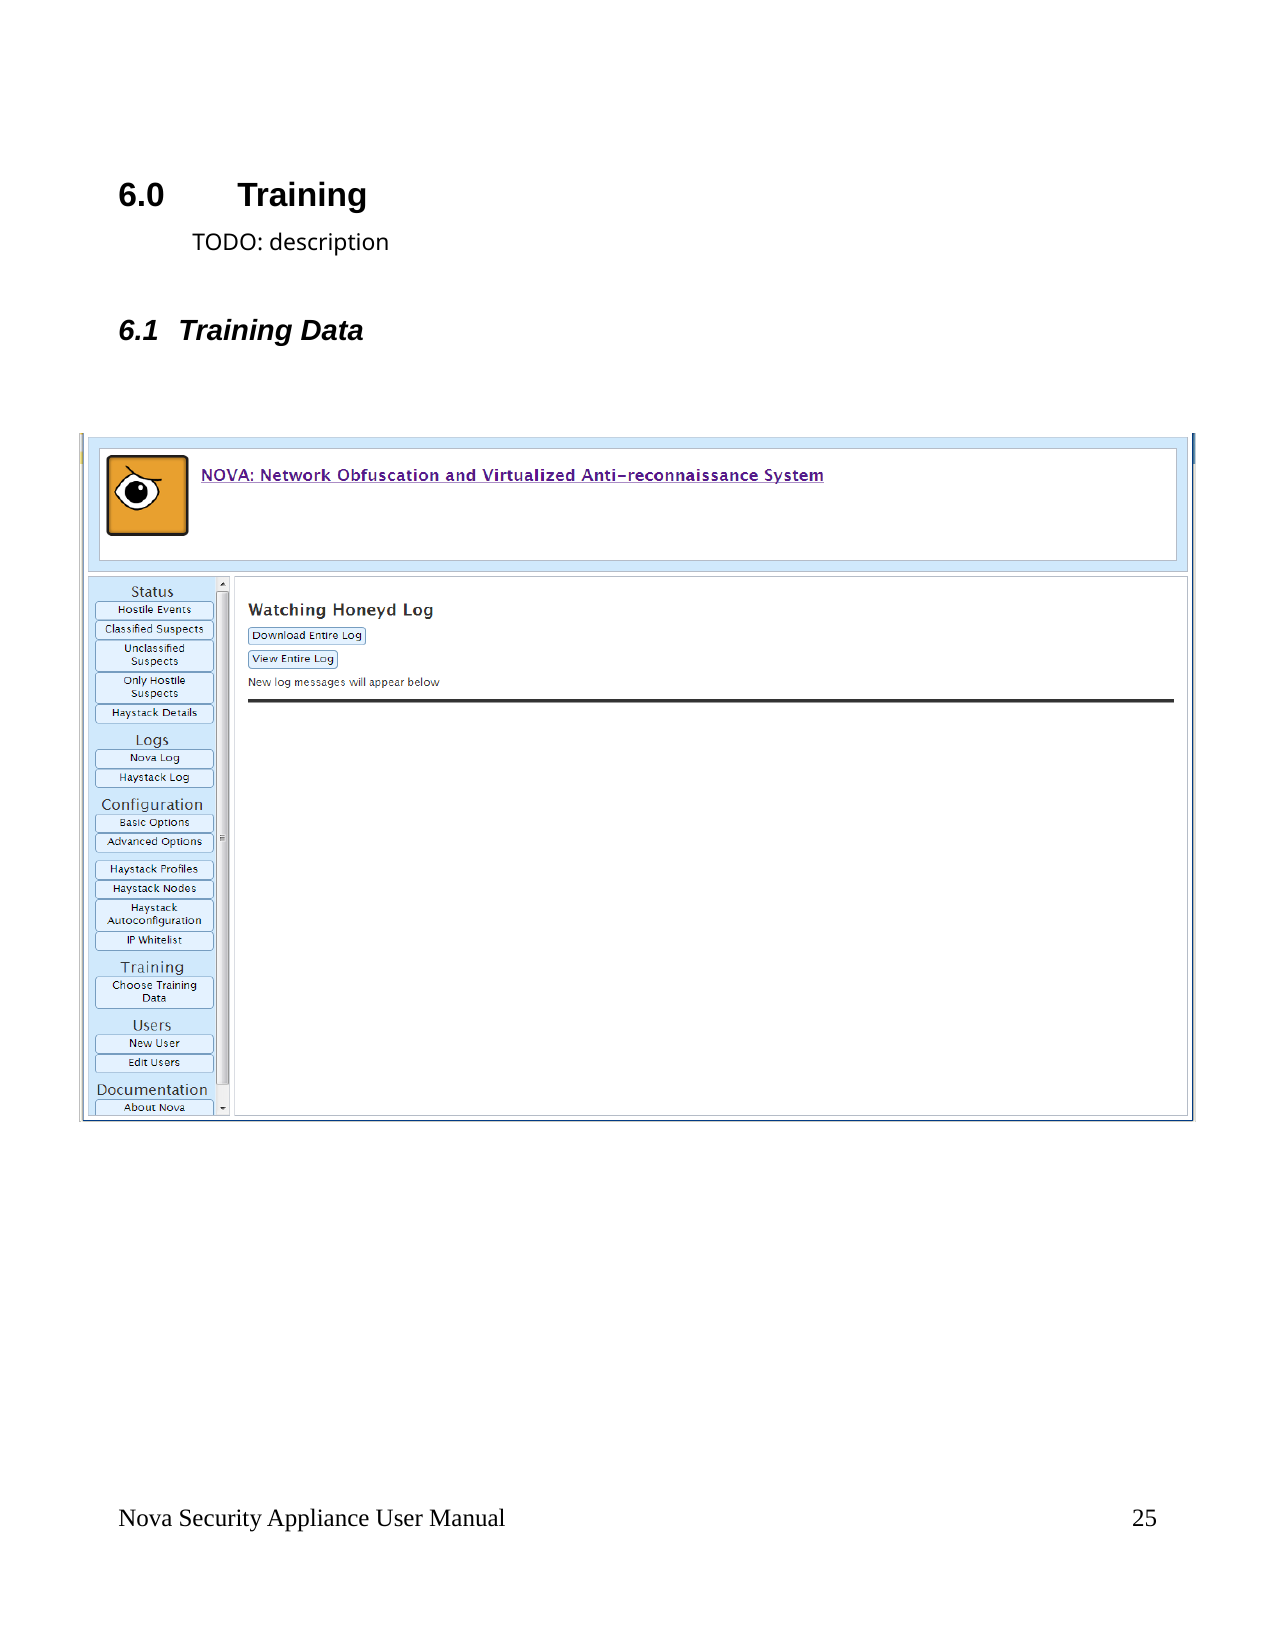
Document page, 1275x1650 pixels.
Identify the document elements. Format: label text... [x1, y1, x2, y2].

text TODO: description [118, 226, 1157, 257]
subtitle Training [118, 174, 1157, 213]
subtitle Training Data [118, 313, 1157, 347]
